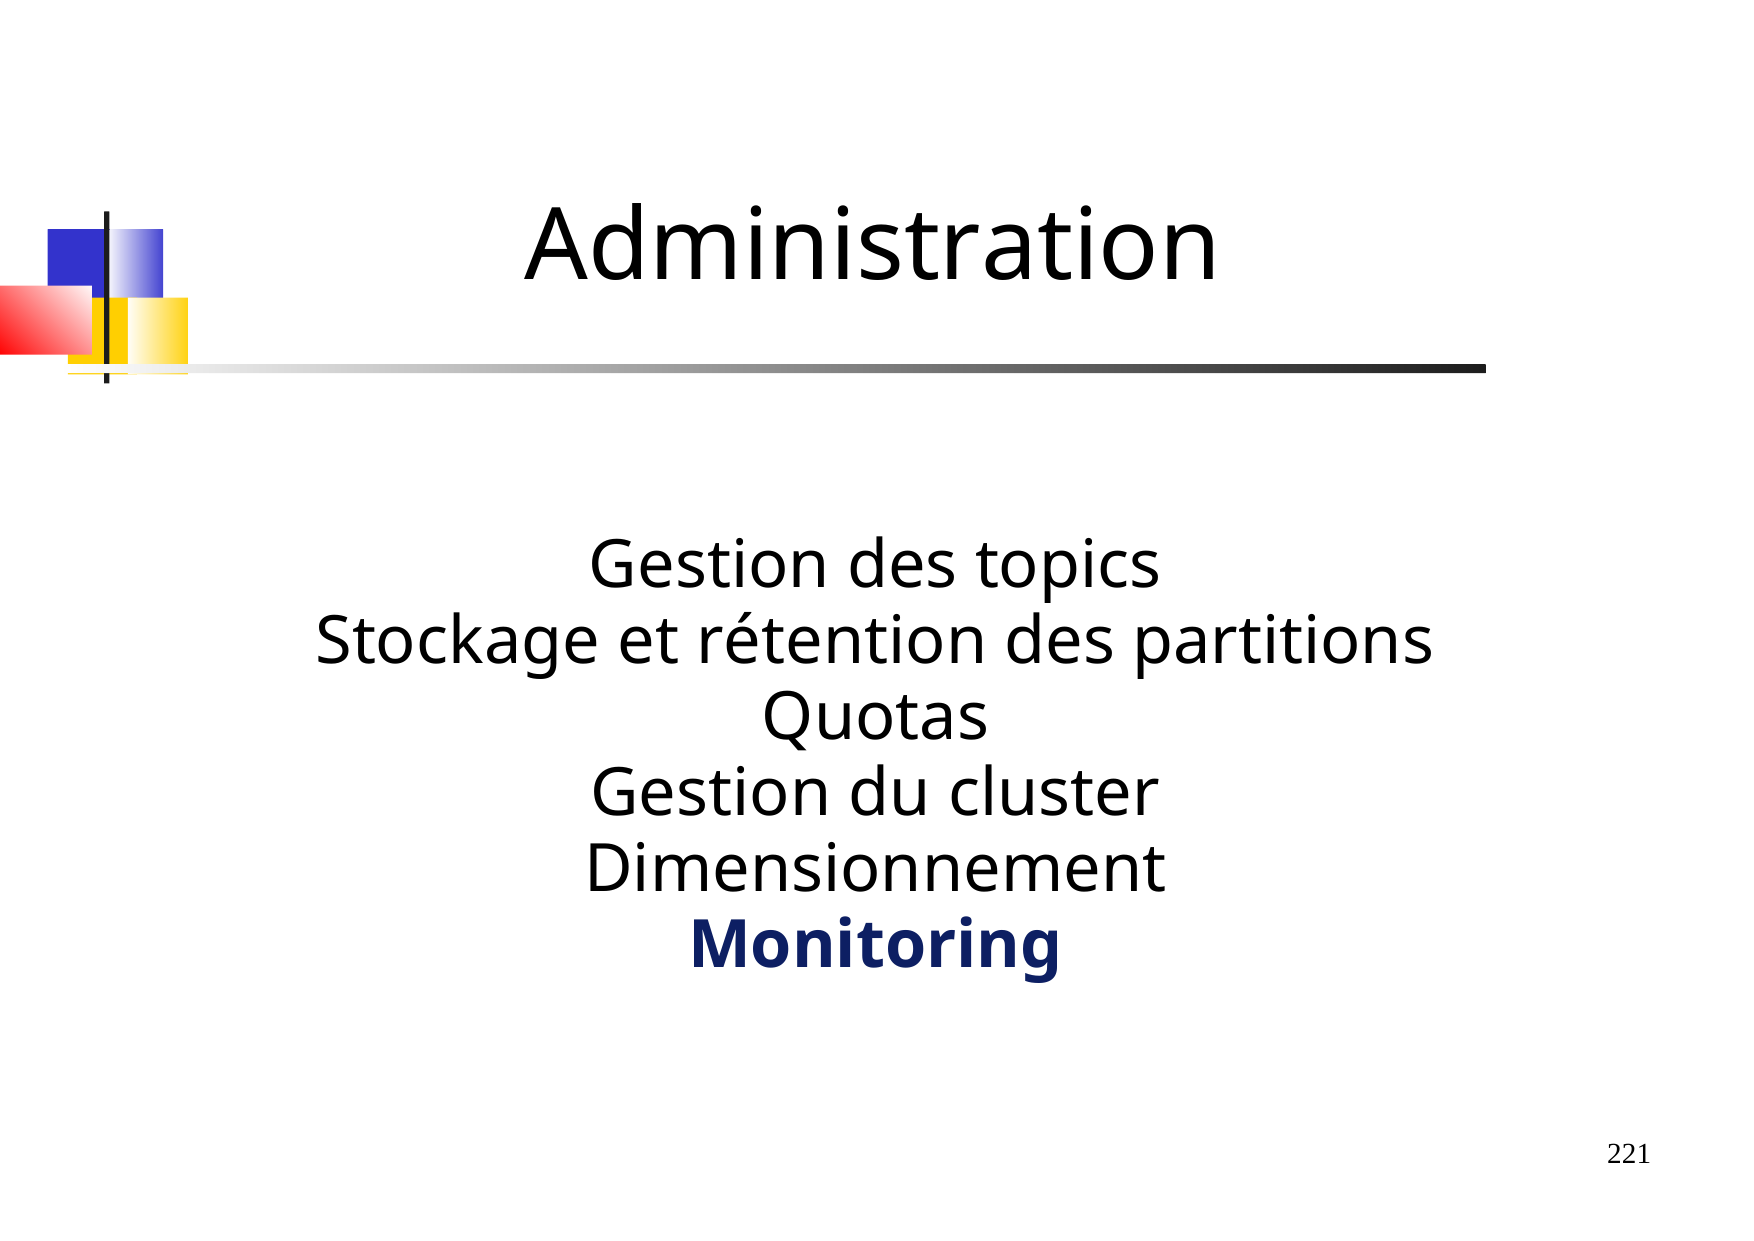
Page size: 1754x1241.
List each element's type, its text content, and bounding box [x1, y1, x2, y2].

subtitle Gestion des topics Stockage et rétention des partitions Quotas Gestion du cluster Dimensionnement Monitoring [179, 371, 1567, 1091]
title Administration [179, 139, 1567, 351]
